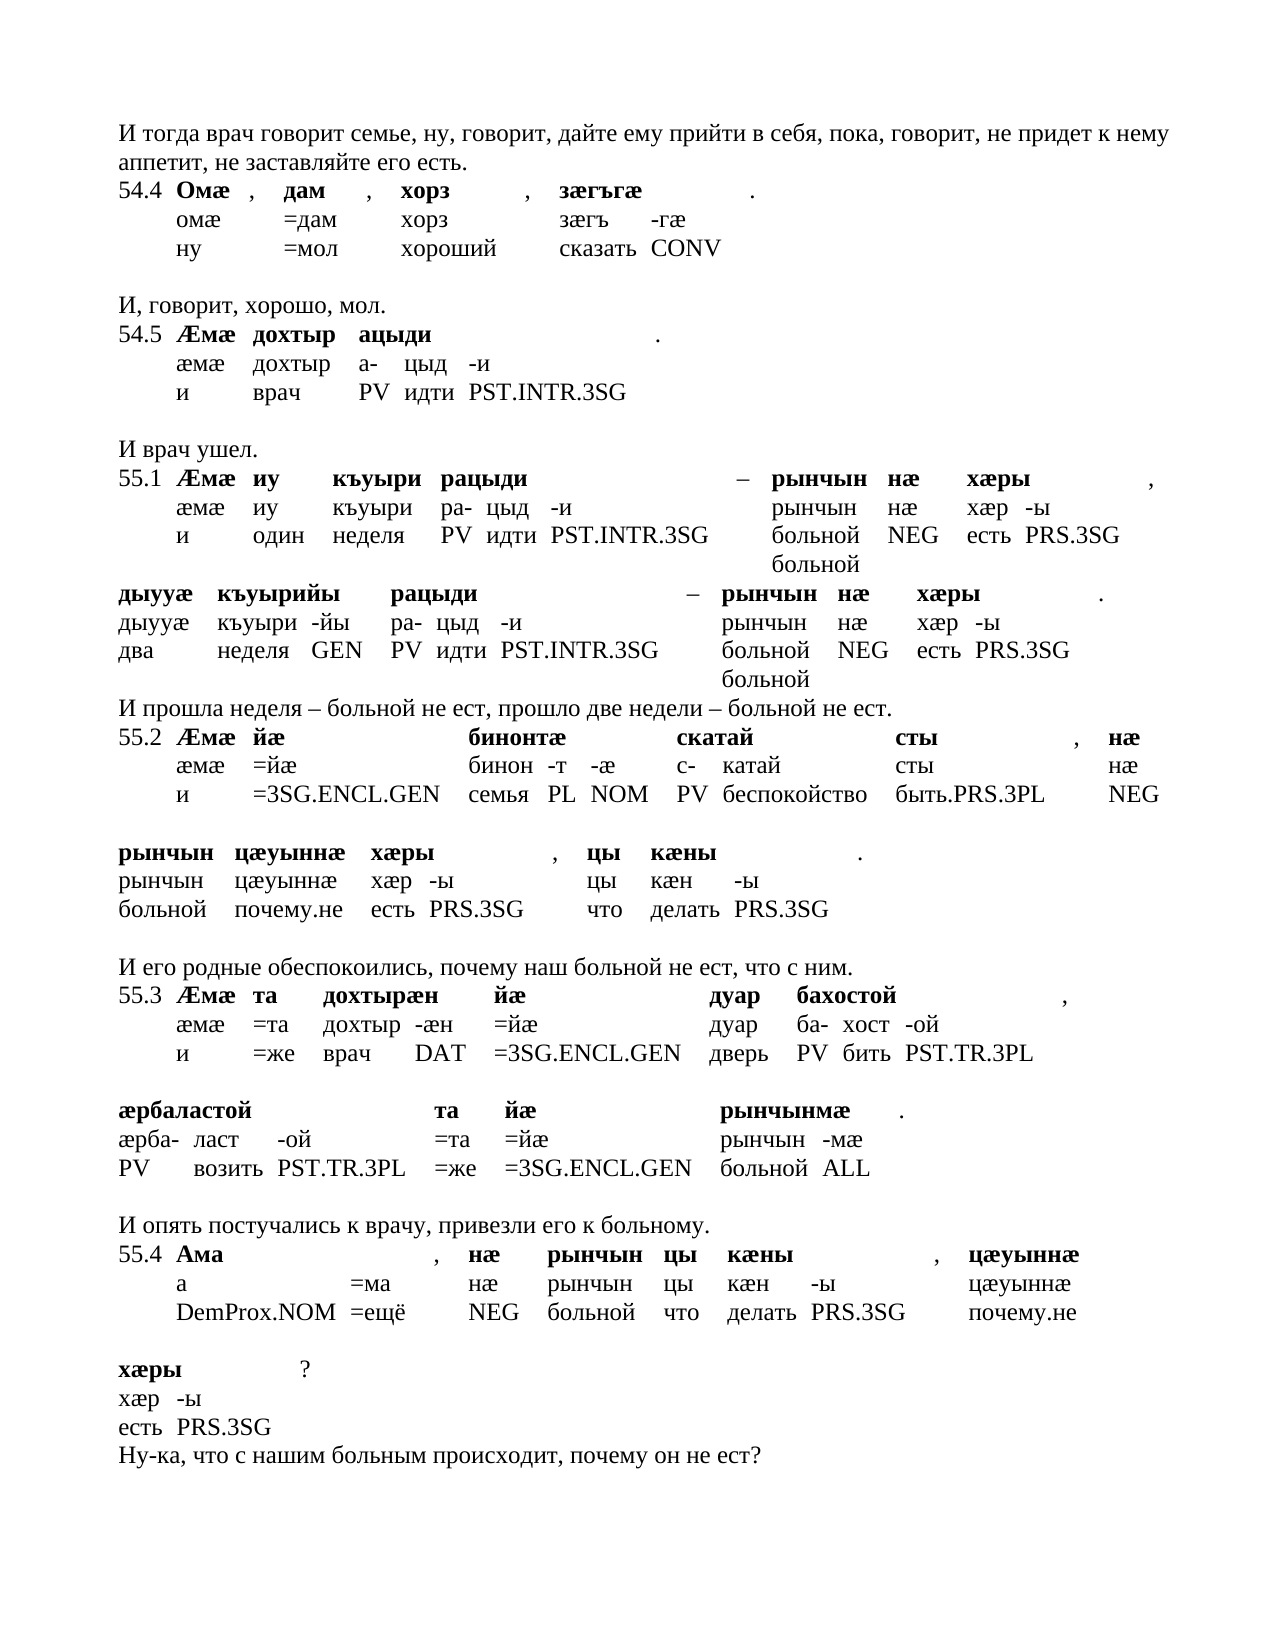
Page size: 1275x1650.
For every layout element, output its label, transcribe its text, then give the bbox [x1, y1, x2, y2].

text ацыди [358, 319, 641, 348]
text идти [486, 521, 537, 549]
text дохтыр [253, 319, 344, 348]
text къуыри [217, 607, 297, 636]
text -йы [311, 607, 363, 636]
text один [253, 521, 305, 549]
text делать [650, 894, 720, 923]
text PV [796, 1038, 829, 1067]
text дохтыр [323, 1009, 401, 1038]
text цы [587, 837, 637, 866]
text æмæ [176, 1009, 225, 1038]
text PV [390, 636, 422, 664]
text , [933, 1239, 954, 1268]
text йæ [253, 722, 454, 751]
text рынчын [547, 1268, 636, 1297]
text рынчын [771, 463, 874, 492]
text æмæ [176, 492, 225, 521]
text дыууæ [118, 607, 189, 636]
text PRS.3SG [734, 894, 829, 923]
text NEG [837, 636, 889, 664]
text катай [722, 751, 867, 779]
text почему.не [968, 1297, 1077, 1326]
text хорз [401, 204, 497, 233]
text =дам [283, 204, 338, 233]
text , [433, 1239, 454, 1268]
text . [898, 1096, 919, 1124]
text бить [842, 1038, 891, 1067]
text И тогда врач говорит семье, ну, говорит, дайте ему прийти в себя, пока, говорит, не придет к нему аппетит, не заставляйте его есть. [118, 118, 1249, 176]
text рацыди [440, 463, 723, 492]
text -ой [277, 1124, 406, 1153]
text И, говорит, хорошо, мол. [118, 291, 1249, 319]
text почему.не [234, 894, 343, 923]
text PV [676, 779, 708, 808]
text делать [727, 1297, 797, 1326]
text =же [253, 1038, 295, 1067]
text врач [253, 377, 331, 406]
text рынчын [720, 1124, 808, 1153]
text дыууæ [118, 578, 203, 607]
text NEG [887, 521, 939, 549]
text цæуыннæ [234, 837, 357, 866]
text неделя [217, 636, 297, 664]
text , [1148, 463, 1169, 492]
text -æ [590, 751, 649, 779]
text И врач ушел. [118, 434, 1249, 463]
text врач [323, 1038, 401, 1067]
text есть [118, 1412, 163, 1441]
text DAT [414, 1038, 466, 1067]
text кæн [727, 1268, 797, 1297]
text =3SG.ENCL.GEN [253, 779, 440, 808]
text Ама [176, 1239, 419, 1268]
text иу [253, 492, 305, 521]
text рынчынмæ [720, 1096, 884, 1124]
text 54.4 [118, 176, 162, 204]
text -гæ [651, 204, 722, 233]
text – [687, 578, 708, 607]
text -и [550, 492, 709, 521]
text йæ [494, 981, 695, 1009]
text =йæ [253, 751, 440, 779]
text есть [917, 636, 961, 664]
text бинон [468, 751, 533, 779]
text дуар [709, 981, 783, 1009]
text скатай [676, 722, 881, 751]
text къуыри [332, 463, 427, 492]
text -ы [429, 866, 524, 894]
text =же [434, 1153, 477, 1182]
text дохтырæн [323, 981, 480, 1009]
text зæгъгæ [559, 176, 735, 204]
text æмæ [176, 751, 225, 779]
text рынчын [118, 866, 207, 894]
text рацыди [390, 578, 673, 607]
text цæуыннæ [968, 1239, 1091, 1268]
text цыд [436, 607, 487, 636]
text два [118, 636, 189, 664]
text PRS.3SG [811, 1297, 906, 1326]
text нæ [887, 463, 953, 492]
text NEG [468, 1297, 519, 1326]
text больной [771, 549, 874, 578]
text нæ [837, 607, 889, 636]
text -ы [1025, 492, 1120, 521]
text семья [468, 779, 533, 808]
text что [587, 894, 623, 923]
text . [857, 837, 878, 866]
text дуар [709, 1009, 769, 1038]
text больной [721, 636, 810, 664]
text GEN [311, 636, 363, 664]
text ра- [440, 492, 472, 521]
text больной [721, 664, 824, 693]
text Ну-ка, что с нашим больным происходит, почему он не ест? [118, 1441, 1249, 1469]
text цыд [486, 492, 537, 521]
text æмæ [176, 348, 225, 377]
text хæры [967, 463, 1134, 492]
text , [1073, 722, 1094, 751]
text PRS.3SG [429, 894, 524, 923]
text кæны [727, 1239, 920, 1268]
text ALL [822, 1153, 871, 1182]
text ? [299, 1354, 320, 1383]
text больной [771, 521, 860, 549]
text PRS.3SG [1025, 521, 1120, 549]
text И опять постучались к врачу, привезли его к больному. [118, 1211, 1249, 1239]
text -мæ [822, 1124, 871, 1153]
text 54.5 [118, 319, 162, 348]
text та [253, 981, 309, 1009]
text PST.TR.3PL [905, 1038, 1034, 1067]
text цыд [404, 348, 454, 377]
text æрбаластой [118, 1096, 420, 1124]
text а [176, 1268, 336, 1297]
text омæ [176, 204, 221, 233]
text . [654, 319, 676, 348]
text . [1098, 578, 1119, 607]
text ну [176, 233, 221, 262]
text PV [440, 521, 472, 549]
text возить [193, 1153, 263, 1182]
text есть [371, 894, 415, 923]
text и [176, 1038, 225, 1067]
text быть.PRS.3PL [895, 779, 1046, 808]
text Æмæ [176, 463, 239, 492]
text – [737, 463, 758, 492]
text дохтыр [253, 348, 331, 377]
text рынчын [721, 607, 810, 636]
text -ы [734, 866, 829, 894]
text ба- [796, 1009, 829, 1038]
text что [663, 1297, 699, 1326]
text . [749, 176, 770, 204]
text цы [663, 1268, 699, 1297]
text NEG [1108, 779, 1159, 808]
text =та [434, 1124, 477, 1153]
text цæуыннæ [234, 866, 343, 894]
text хорз [401, 176, 511, 204]
text -ой [905, 1009, 1034, 1038]
text та [434, 1096, 491, 1124]
text беспокойство [722, 779, 867, 808]
text хæры [371, 837, 538, 866]
text PST.INTR.3SG [468, 377, 627, 406]
text =3SG.ENCL.GEN [494, 1038, 681, 1067]
text рынчын [721, 578, 824, 607]
text рынчын [771, 492, 860, 521]
text къуырийы [217, 578, 377, 607]
text =3SG.ENCL.GEN [504, 1153, 692, 1182]
text хæр [118, 1383, 163, 1412]
text PST.INTR.3SG [500, 636, 659, 664]
text , [248, 176, 269, 204]
text И прошла неделя – больной не ест, прошло две недели – больной не ест. [118, 693, 1249, 722]
text хæр [371, 866, 415, 894]
text идти [436, 636, 487, 664]
text =йæ [504, 1124, 692, 1153]
text =ещё [350, 1297, 406, 1326]
text PST.INTR.3SG [550, 521, 709, 549]
text дам [283, 176, 352, 204]
text нæ [1108, 751, 1159, 779]
text Æмæ [176, 722, 239, 751]
text ласт [193, 1124, 263, 1153]
text кæны [650, 837, 843, 866]
text æрба- [118, 1124, 179, 1153]
text PRS.3SG [975, 636, 1070, 664]
text Æмæ [176, 981, 239, 1009]
text Омæ [176, 176, 235, 204]
text DemProx.NOM [176, 1297, 336, 1326]
text -ы [176, 1383, 272, 1412]
text и [176, 521, 225, 549]
text хæры [917, 578, 1084, 607]
text И его родные обеспокоились, почему наш больной не ест, что с ним. [118, 952, 1249, 981]
text къуыри [332, 492, 413, 521]
text ра- [390, 607, 422, 636]
text , [1062, 981, 1083, 1009]
text а- [358, 348, 390, 377]
text бинонтæ [468, 722, 663, 751]
text -æн [414, 1009, 466, 1038]
text хост [842, 1009, 891, 1038]
text с- [676, 751, 708, 779]
text =та [253, 1009, 295, 1038]
text =ма [350, 1268, 406, 1297]
text -т [547, 751, 577, 779]
text и [176, 779, 225, 808]
text нæ [887, 492, 939, 521]
text CONV [651, 233, 722, 262]
text бахостой [796, 981, 1048, 1009]
text 55.2 [118, 722, 162, 751]
text 55.4 [118, 1239, 162, 1268]
text PV [358, 377, 390, 406]
text нæ [1108, 722, 1173, 751]
text -ы [975, 607, 1070, 636]
text хæр [967, 492, 1011, 521]
text йæ [504, 1096, 706, 1124]
text хороший [401, 233, 497, 262]
text нæ [837, 578, 903, 607]
text больной [118, 894, 207, 923]
text и [176, 377, 225, 406]
text 55.1 [118, 463, 162, 492]
text -и [468, 348, 627, 377]
text 55.3 [118, 981, 162, 1009]
text хæр [917, 607, 961, 636]
text есть [967, 521, 1011, 549]
text цы [663, 1239, 713, 1268]
text хæры [118, 1354, 286, 1383]
text , [366, 176, 387, 204]
text =йæ [494, 1009, 681, 1038]
text сты [895, 751, 1046, 779]
text нæ [468, 1268, 519, 1297]
text =мол [283, 233, 338, 262]
text иу [253, 463, 318, 492]
text рынчын [547, 1239, 649, 1268]
text NOM [590, 779, 649, 808]
text больной [547, 1297, 636, 1326]
text зæгъ [559, 204, 637, 233]
text Æмæ [176, 319, 239, 348]
text идти [404, 377, 454, 406]
text PRS.3SG [176, 1412, 272, 1441]
text дверь [709, 1038, 769, 1067]
text сты [895, 722, 1059, 751]
text кæн [650, 866, 720, 894]
text -ы [811, 1268, 906, 1297]
text PST.TR.3PL [277, 1153, 406, 1182]
text -и [500, 607, 659, 636]
text , [524, 176, 545, 204]
text неделя [332, 521, 413, 549]
text цы [587, 866, 623, 894]
text сказать [559, 233, 637, 262]
text цæуыннæ [968, 1268, 1077, 1297]
text PV [118, 1153, 179, 1182]
text больной [720, 1153, 808, 1182]
text , [552, 837, 573, 866]
text PL [547, 779, 577, 808]
text рынчын [118, 837, 221, 866]
text нæ [468, 1239, 533, 1268]
